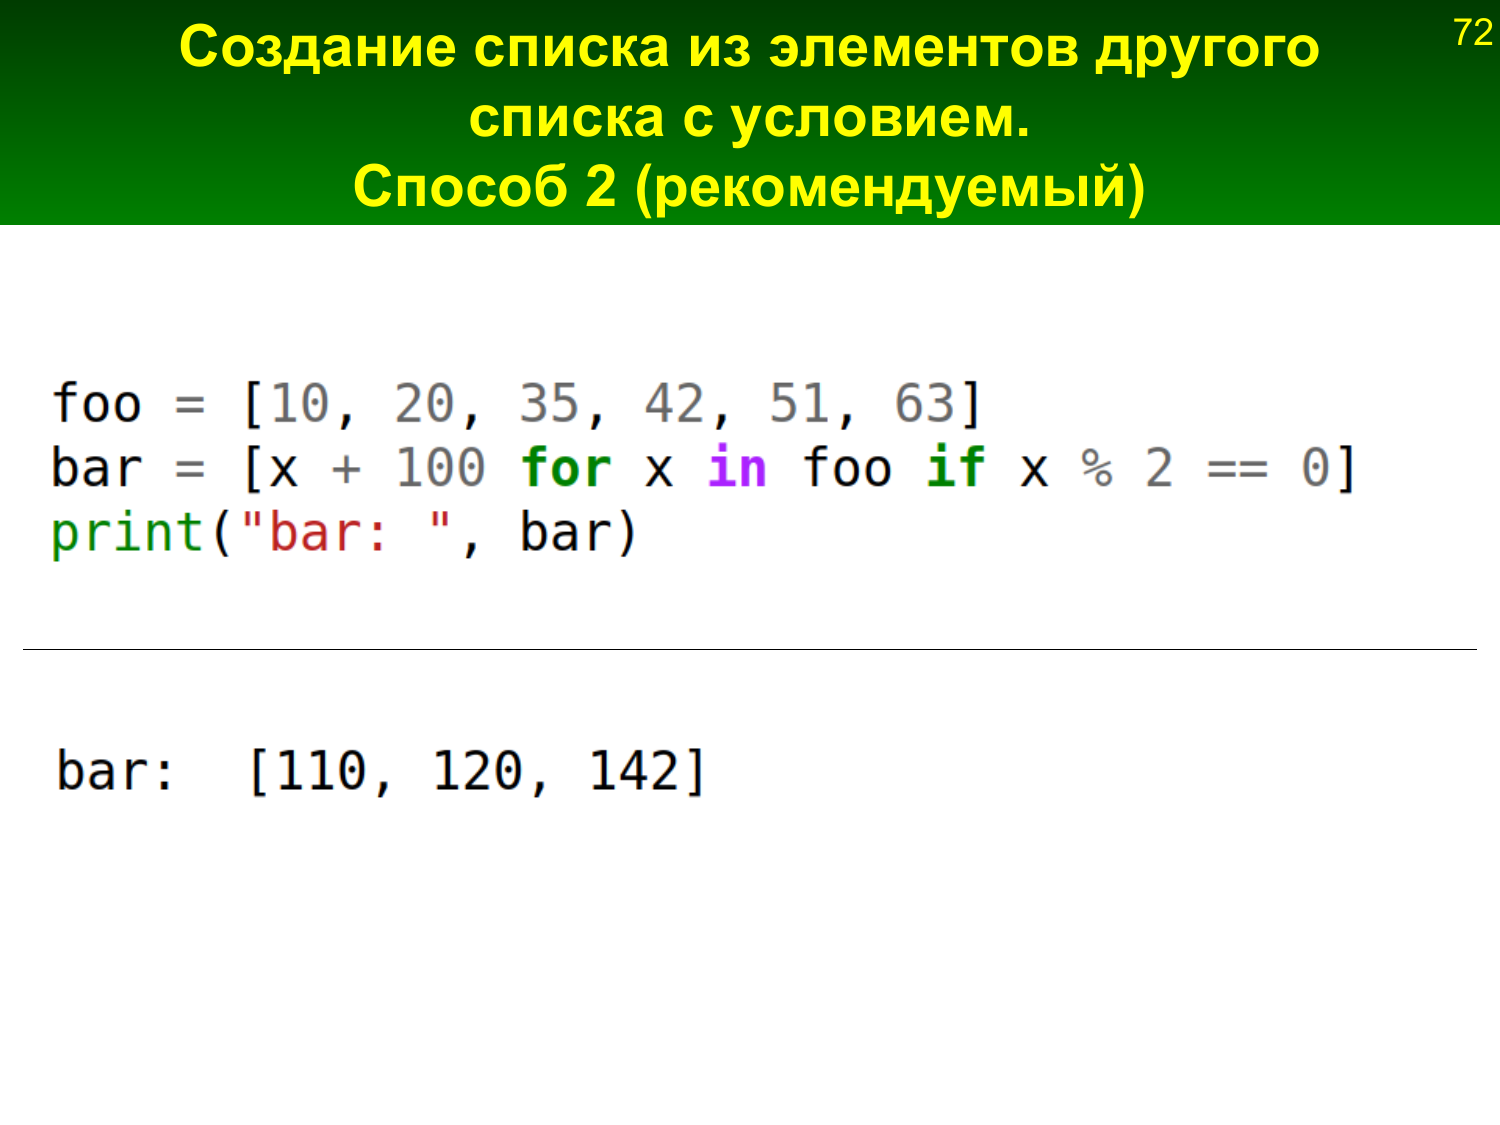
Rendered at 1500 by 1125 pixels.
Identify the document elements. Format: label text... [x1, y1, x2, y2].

picture [36, 733, 721, 815]
picture [35, 361, 1372, 579]
title Создание списка из элементов другого списка с условием. Способ 2 (рекомендуемый) [75, 0, 1426, 227]
